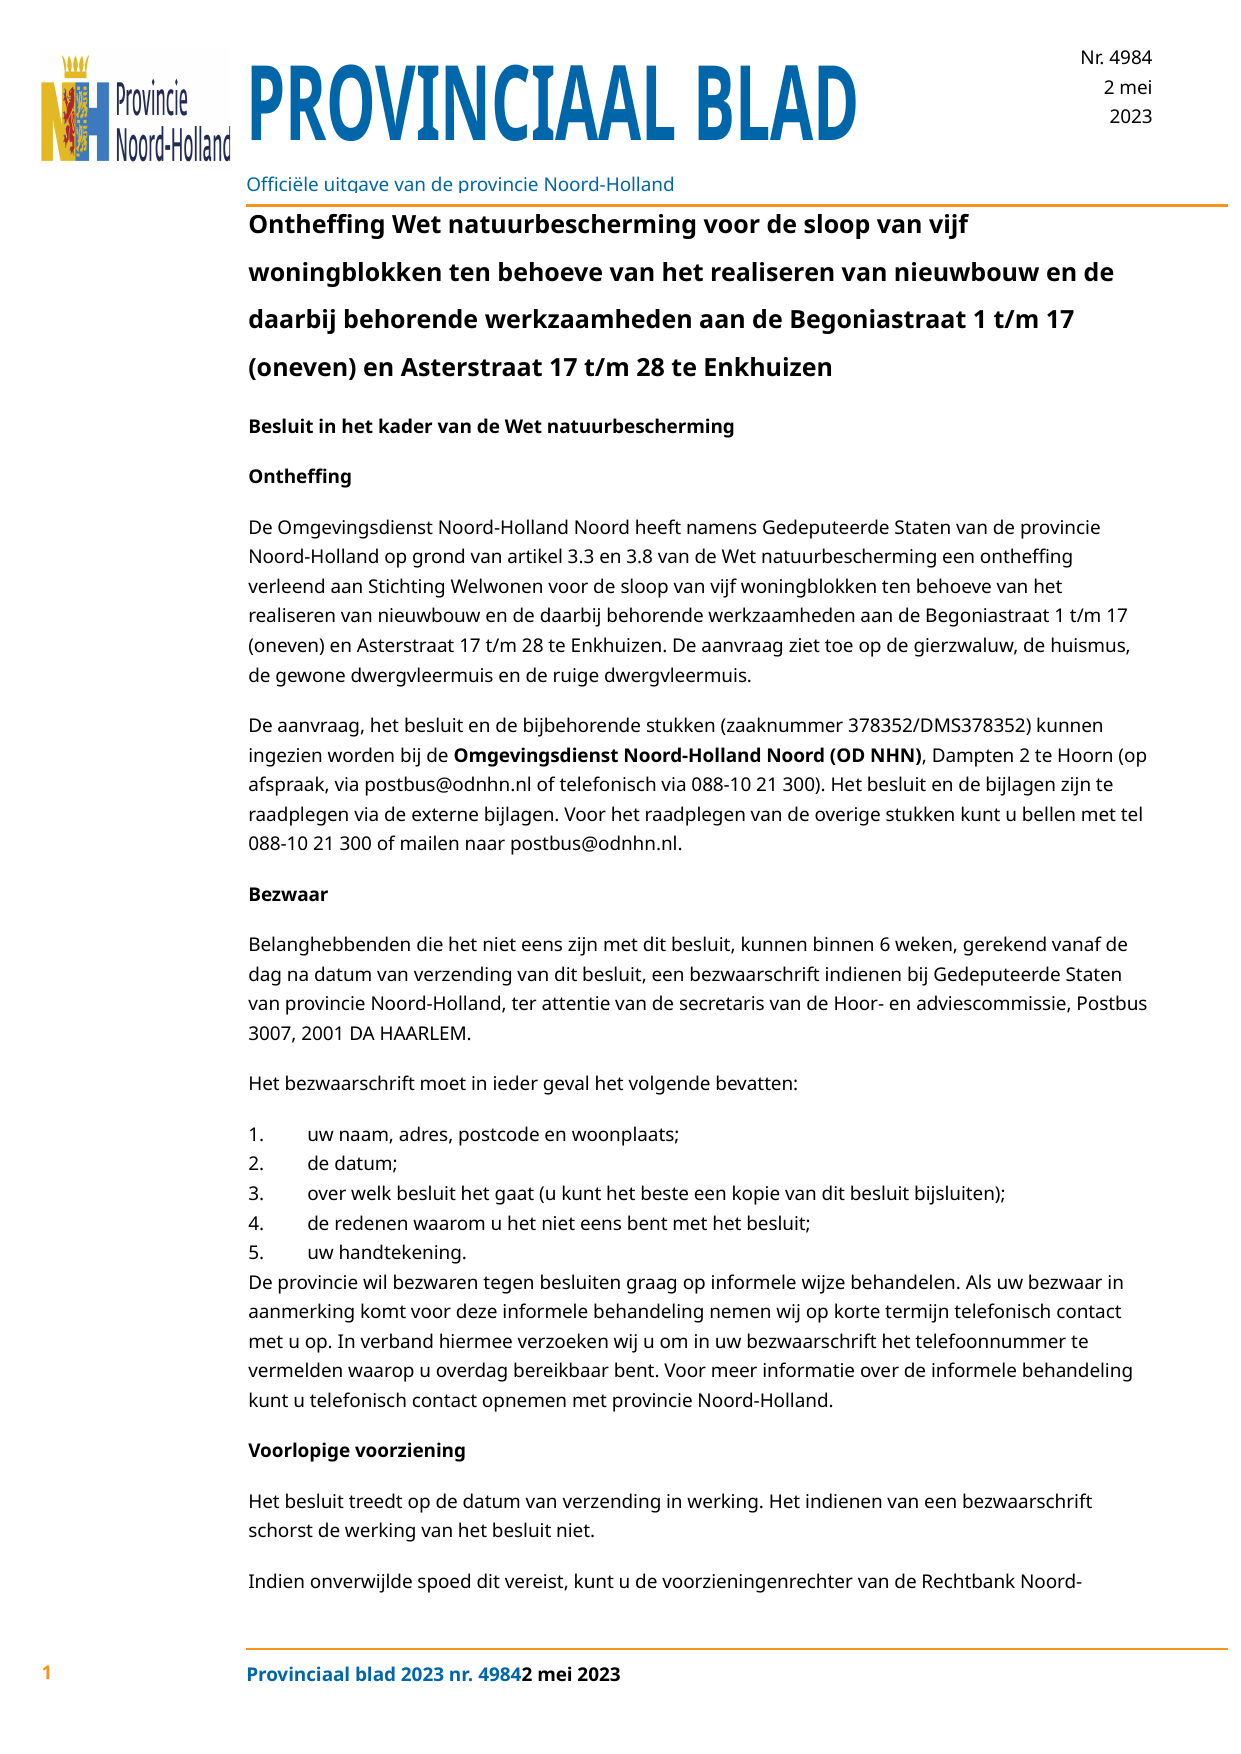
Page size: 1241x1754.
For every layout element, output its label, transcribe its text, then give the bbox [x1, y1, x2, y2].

text Indien onverwijlde spoed dit vereist, kunt u de voorzieningenrechter van de Rechtbank Noord- [248, 1568, 1152, 1594]
text De aanvraag, het besluit en de bijbehorende stukken (zaaknummer 378352/DMS378352) kunnen ingezien worden bij de Omgevingsdienst Noord-Holland Noord (OD NHN), Dampten 2 te Hoorn (op afspraak, via postbus@odnhn.nl of telefonisch via 088-10 21 300). Het besluit en de bijlagen zijn te raadplegen via de externe bijlagen. Voor het raadplegen van de overige stukken kunt u bellen met tel 088-10 21 300 of mailen naar postbus@odnhn.nl. [248, 712, 1152, 856]
text Belanghebbenden die het niet eens zijn met dit besluit, kunnen binnen 6 weken, gerekend vanaf de dag na datum van verzending van dit besluit, een bezwaarschrift indienen bij Gedeputeerde Staten van provincie Noord-Holland, ter attentie van de secretaris van de Hoor- en adviescommissie, Postbus 3007, 2001 DA HAARLEM. [248, 931, 1152, 1046]
text Het bezwaarschrift moet in ieder geval het volgende bevatten: [248, 1071, 1152, 1096]
picture [41, 47, 231, 172]
text Ontheffing [248, 463, 1152, 489]
text Voorlopige voorziening [248, 1438, 1152, 1463]
list uw handtekening. [248, 1239, 1152, 1265]
list over welk besluit het gaat (u kunt het beste een kopie van dit besluit bijsluiten); [248, 1180, 1152, 1206]
text Besluit in het kader van de Wet natuurbescherming [248, 413, 1152, 439]
text De provincie wil bezwaren tegen besluiten graag op informele wijze behandelen. Als uw bezwaar in aanmerking komt voor deze informele behandeling nemen wij op korte termijn telefonisch contact met u op. In verband hiermee verzoeken wij u om in uw bezwaarschrift het telefoonnummer te vermelden waarop u overdag bereikbaar bent. Voor meer informatie over de informele behandeling kunt u telefonisch contact opnemen met provincie Noord-Holland. [248, 1269, 1152, 1413]
text Ontheffing Wet natuurbescherming voor de sloop van vijf woningblokken ten behoeve van het realiseren van nieuwbouw en de daarbij behorende werkzaamheden aan de Begoniastraat 1 t/m 17 (oneven) en Asterstraat 17 t/m 28 te Enkhuizen [248, 207, 1152, 384]
list uw naam, adres, postcode en woonplaats; [248, 1121, 1152, 1147]
text De Omgevingsdienst Noord-Holland Noord heeft namens Gedeputeerde Staten van de provincie Noord-Holland op grond van artikel 3.3 en 3.8 van de Wet natuurbescherming een ontheffing verleend aan Stichting Welwonen voor de sloop van vijf woningblokken ten behoeve van het realiseren van nieuwbouw en de daarbij behorende werkzaamheden aan de Begoniastraat 1 t/m 17 (oneven) en Asterstraat 17 t/m 28 te Enkhuizen. De aanvraag ziet toe op de gierzwaluw, de huismus, de gewone dwergvleermuis en de ruige dwergvleermuis. [248, 514, 1152, 688]
list de redenen waarom u het niet eens bent met het besluit; [248, 1210, 1152, 1236]
list de datum; [248, 1151, 1152, 1176]
text Het besluit treedt op de datum van verzending in werking. Het indienen van een bezwaarschrift schorst de werking van het besluit niet. [248, 1488, 1152, 1543]
text Bezwaar [248, 881, 1152, 907]
